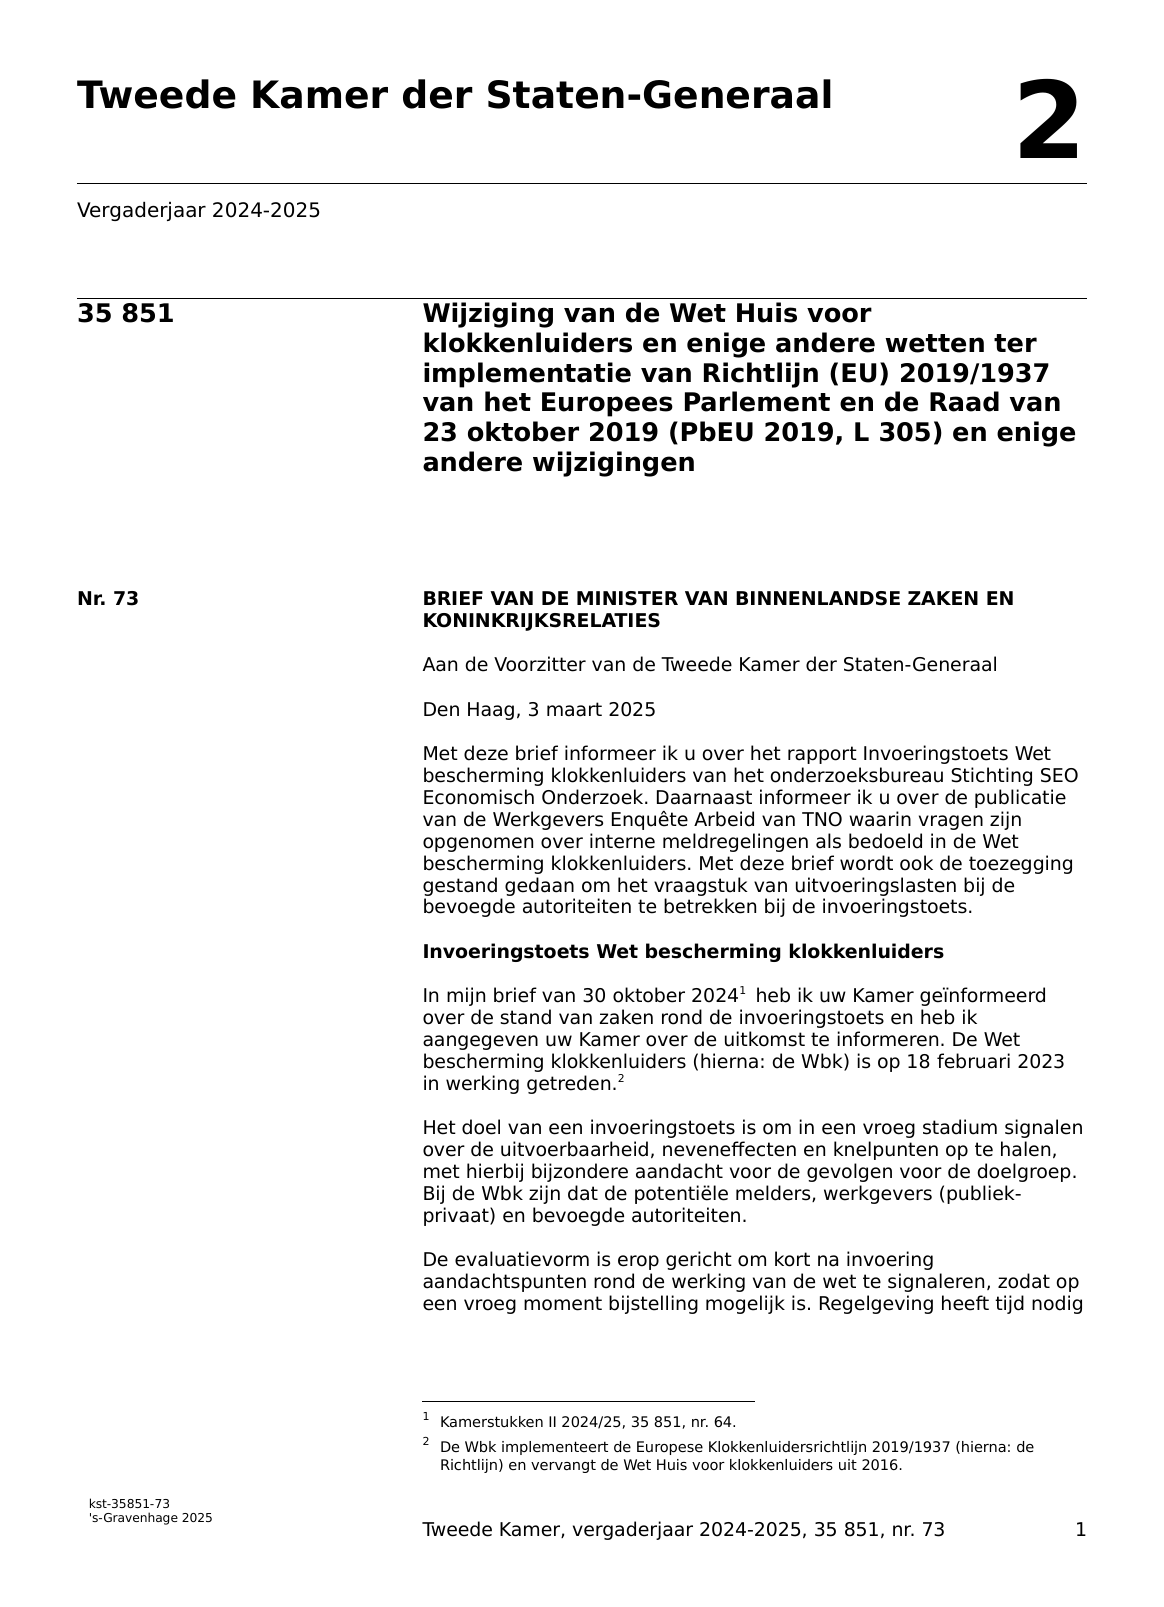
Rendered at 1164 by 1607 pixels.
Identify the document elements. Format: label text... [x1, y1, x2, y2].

text De Wbk implementeert de Europese Klokkenluidersrichtlijn 2019/1937 (hierna: de Richtlijn) en vervangt de Wet Huis voor klokkenluiders uit 2016. [422, 1435, 1087, 1474]
table_header 2 [886, 59, 1087, 183]
subtitle Invoeringstoets Wet bescherming klokkenluiders [422, 941, 1087, 963]
text In mijn brief van 30 oktober 2024 heb ik uw Kamer geïnformeerd over de stand van zaken rond de invoeringstoets en heb ik aangegeven uw Kamer over de uitkomst te informeren. De Wet bescherming klokkenluiders (hierna: de Wbk) is op 18 februari 2023 in werking getreden. [422, 985, 1087, 1095]
text Den Haag, 3 maart 2025 [422, 698, 1087, 720]
text Met deze brief informeer ik u over het rapport Invoeringstoets Wet bescherming klokkenluiders van het onderzoeksbureau Stichting SEO Economisch Onderzoek. Daarnaast informeer ik u over de publicatie van de Werkgevers Enquête Arbeid van TNO waarin vragen zijn opgenomen over interne meldregelingen als bedoeld in de Wet bescherming klokkenluiders. Met deze brief wordt ook de toezegging gestand gedaan om het vraagstuk van uitvoeringslasten bij de bevoegde autoriteiten te betrekken bij de invoeringstoets. [422, 743, 1087, 918]
text Het doel van een invoeringstoets is om in een vroeg stadium signalen over de uitvoerbaarheid, neveneffecten en knelpunten op te halen, met hierbij bijzondere aandacht voor de gevolgen voor de doelgroep. Bij de Wbk zijn dat de potentiële melders, werkgevers (publiek-privaat) en bevoegde autoriteiten. [422, 1117, 1087, 1227]
text Aan de Voorzitter van de Tweede Kamer der Staten-Generaal [422, 654, 1087, 676]
subtitle Nr. 73 BRIEF VAN DE MINISTER VAN BINNENLANDSE ZAKEN EN KONINKRIJKSRELATIES [77, 588, 1087, 632]
table_cell Vergaderjaar 2024-2025 [77, 184, 1087, 298]
text Kamerstukken II 2024/25, 35 851, nr. 64. [422, 1410, 1087, 1432]
table_header Tweede Kamer der Staten-Generaal [77, 59, 886, 183]
subtitle 35 851 Wijziging van de Wet Huis voor klokkenluiders en enige andere wetten ter implementatie van Richtlijn (EU) 2019/1937 van het Europees Parlement en de Raad van 23 oktober 2019 (PbEU 2019, L 305) en enige andere wijzigingen [77, 299, 1087, 477]
text 's-Gravenhage 2025 [88, 1511, 323, 1525]
text De evaluatievorm is erop gericht om kort na invoering aandachtspunten rond de werking van de wet te signaleren, zodat op een vroeg moment bijstelling mogelijk is. Regelgeving heeft tijd nodig [422, 1249, 1087, 1315]
text kst-35851-73 [88, 1497, 323, 1511]
